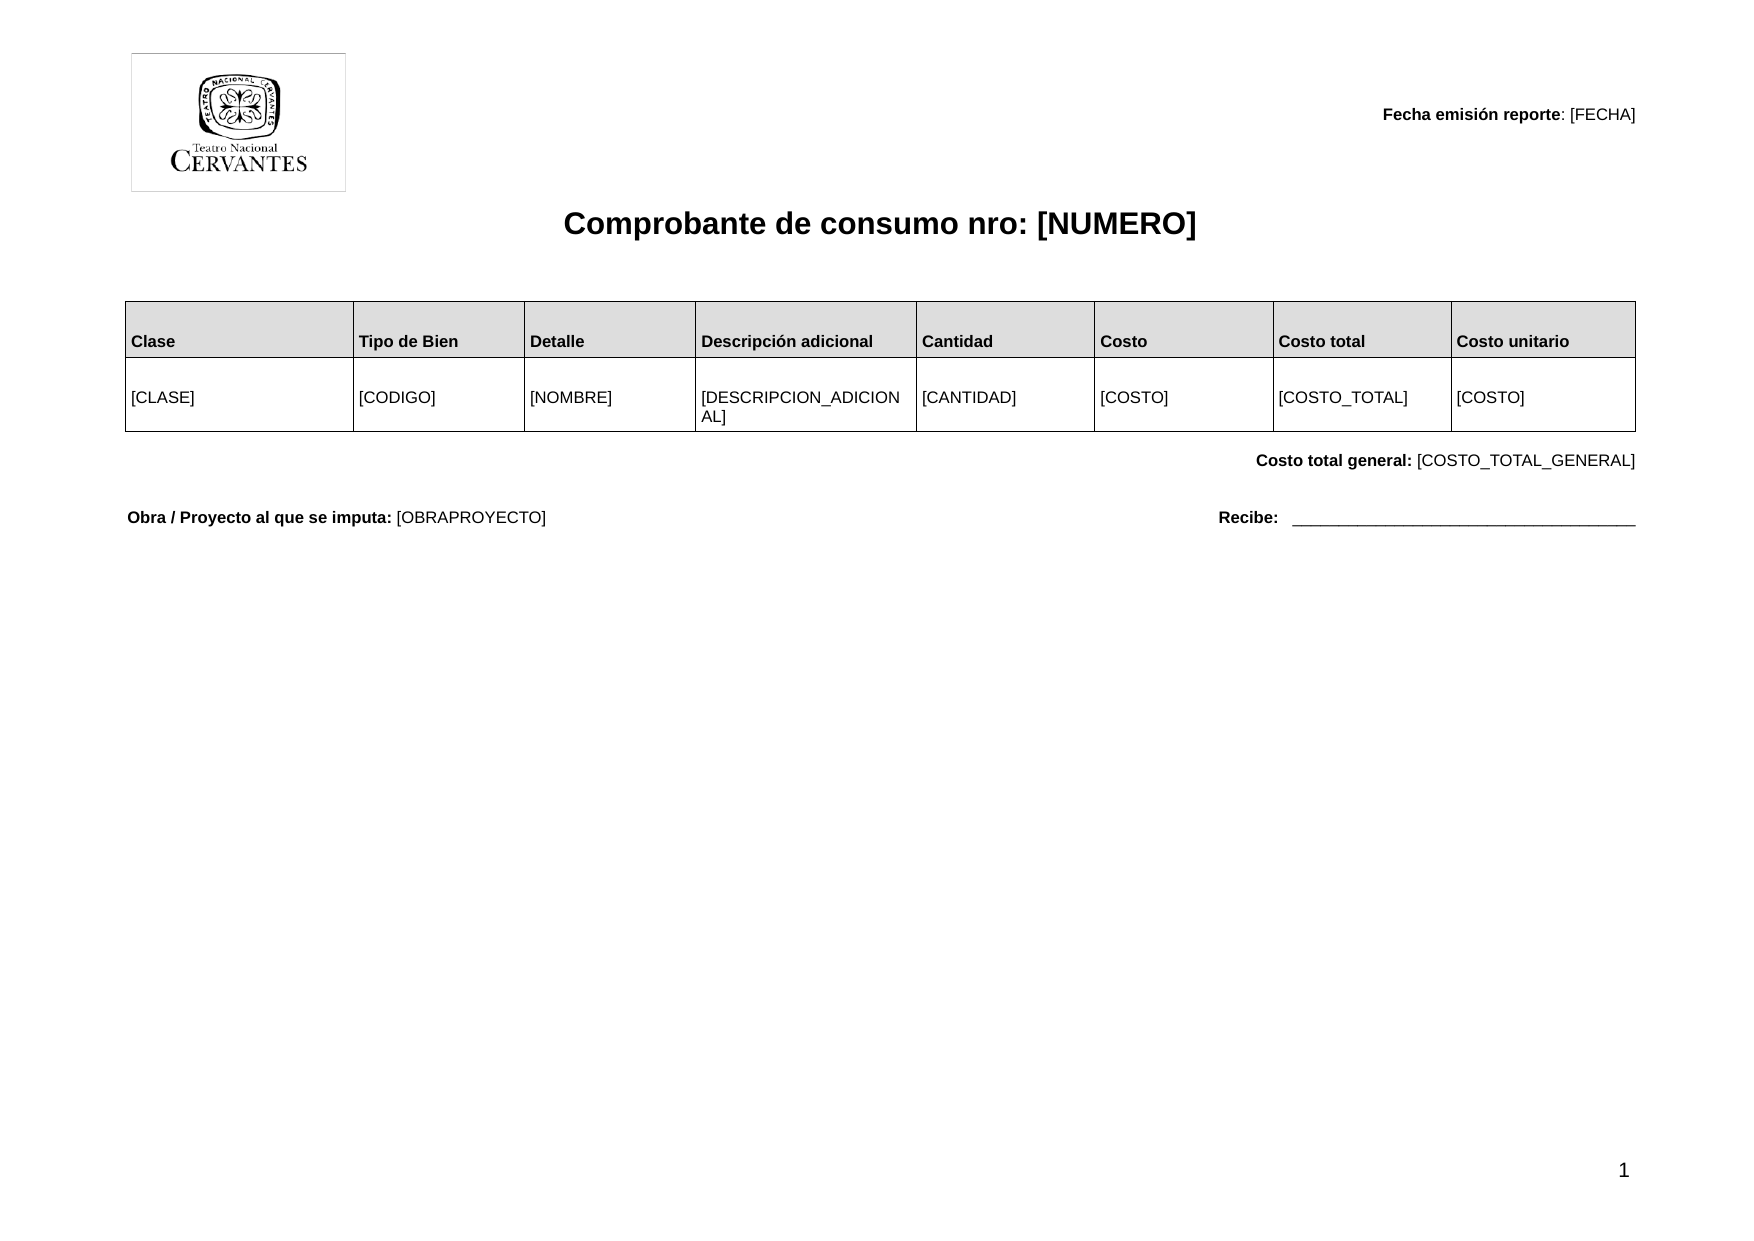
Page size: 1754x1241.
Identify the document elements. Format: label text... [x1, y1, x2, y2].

table_cell [CLASE] [126, 358, 353, 431]
table_header Clase [126, 302, 353, 357]
table_cell [CANTIDAD] [917, 358, 1094, 431]
table_header Costo unitario [1452, 302, 1635, 357]
table_cell [DESCRIPCION_ADICIONAL] [696, 358, 916, 431]
picture [131, 53, 346, 192]
table_header Detalle [525, 302, 695, 357]
text Costo total general: [COSTO_TOTAL_GENERAL] [125, 451, 1635, 470]
table_header Cantidad [917, 302, 1094, 357]
table_cell [COSTO] [1095, 358, 1273, 431]
table_header Descripción adicional [696, 302, 916, 357]
table_cell [CODIGO] [354, 358, 524, 431]
table_header Costo [1095, 302, 1273, 357]
table_cell [COSTO] [1452, 358, 1635, 431]
text Obra / Proyecto al que se imputa: [OBRAPROYECTO] Recibe: _____________________________________ [125, 508, 1635, 527]
table_header Costo total [1274, 302, 1451, 357]
table_header Tipo de Bien [354, 302, 524, 357]
table_cell [COSTO_TOTAL] [1274, 358, 1451, 431]
text Comprobante de consumo nro: [NUMERO] [125, 205, 1635, 241]
table_cell [NOMBRE] [525, 358, 695, 431]
